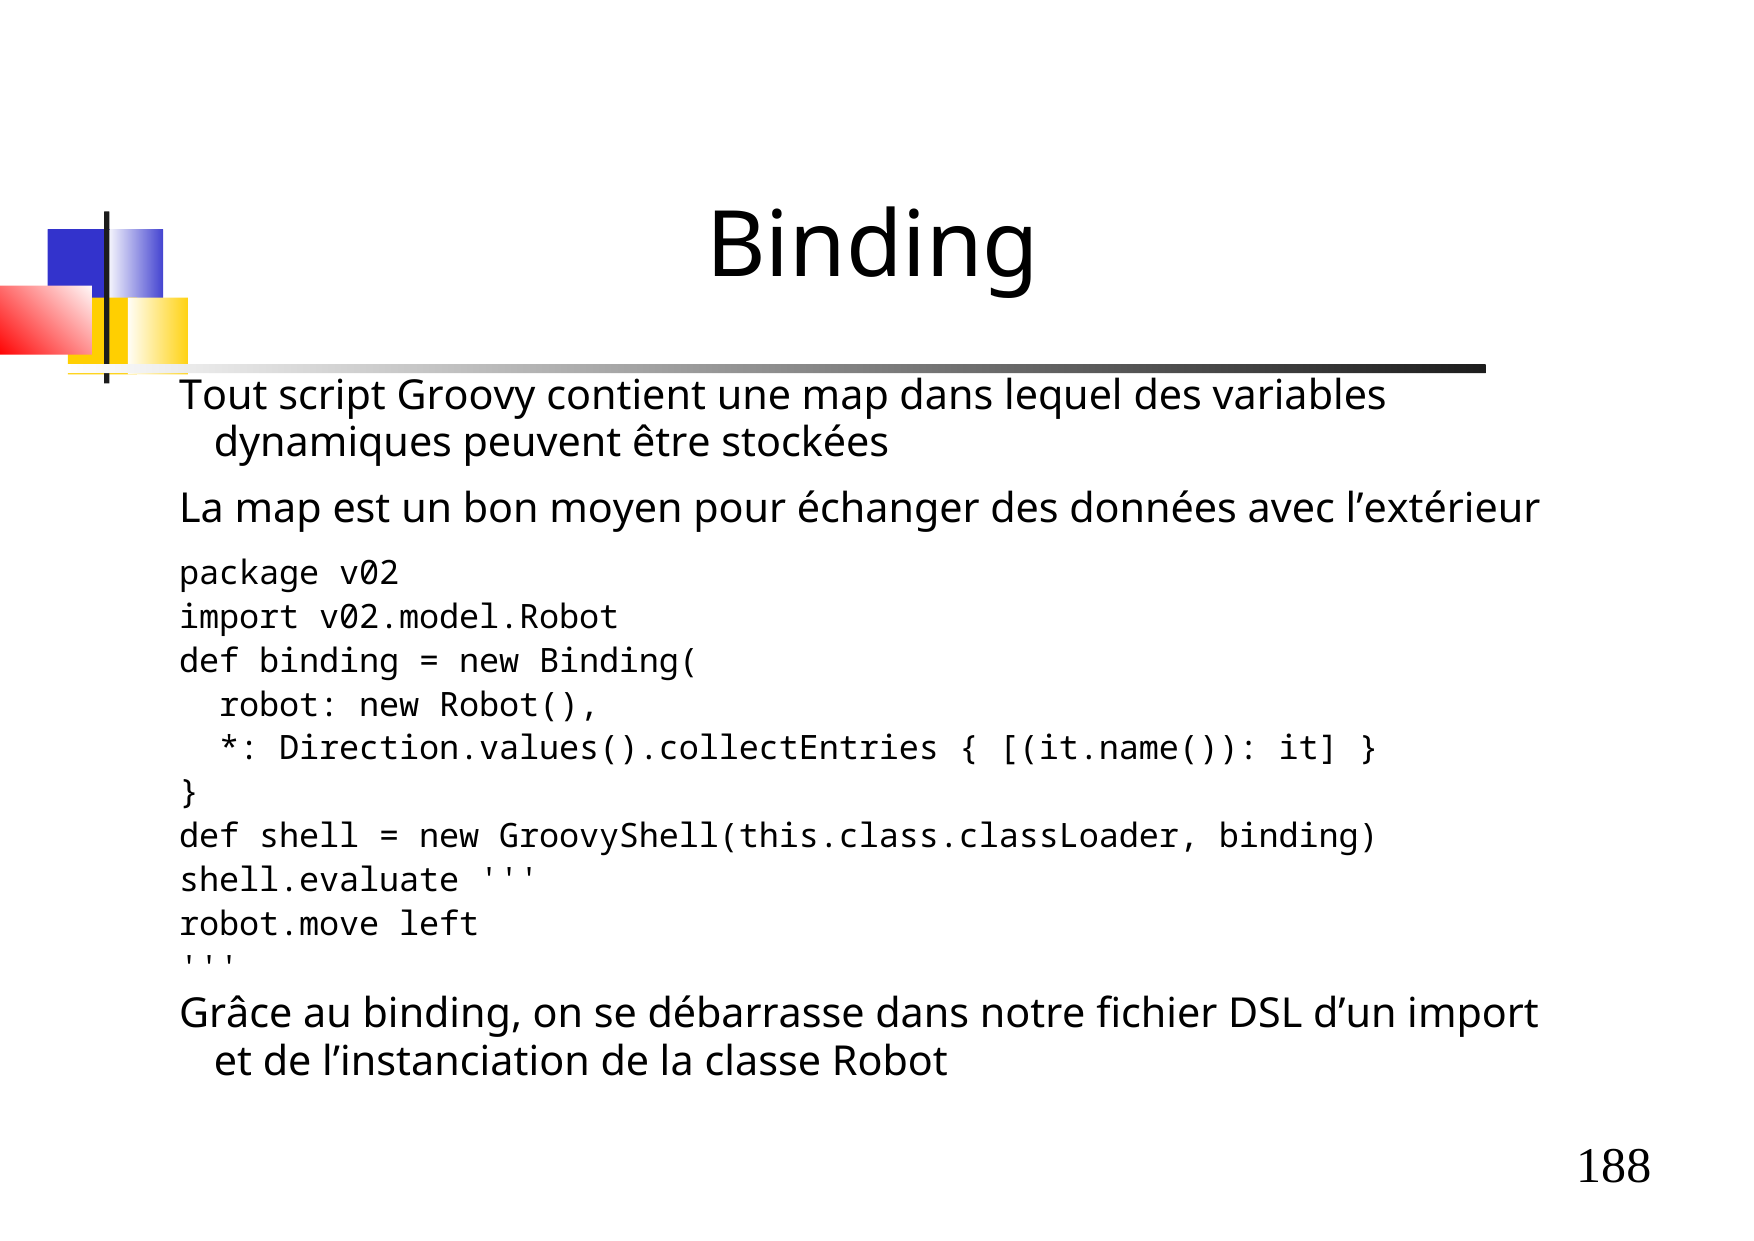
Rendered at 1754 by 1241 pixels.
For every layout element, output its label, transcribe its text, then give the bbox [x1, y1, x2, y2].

title Binding [179, 139, 1567, 351]
list Tout script Groovy contient une map dans lequel des variables dynamiques peuvent être stockées La map est un bon moyen pour échanger des données avec l’extérieur package v02 import v02.model.Robot def binding = new Binding( robot: new Robot(), *: Direction.values().collectEntries { [(it.name()): it] } } def shell = new GroovyShell(this.class.classLoader, binding) shell.evaluate ''' robot.move left ''' Grâce au binding, on se débarrasse dans notre fichier DSL d’un import et de l’instanciation de la classe Robot [179, 371, 1567, 1091]
